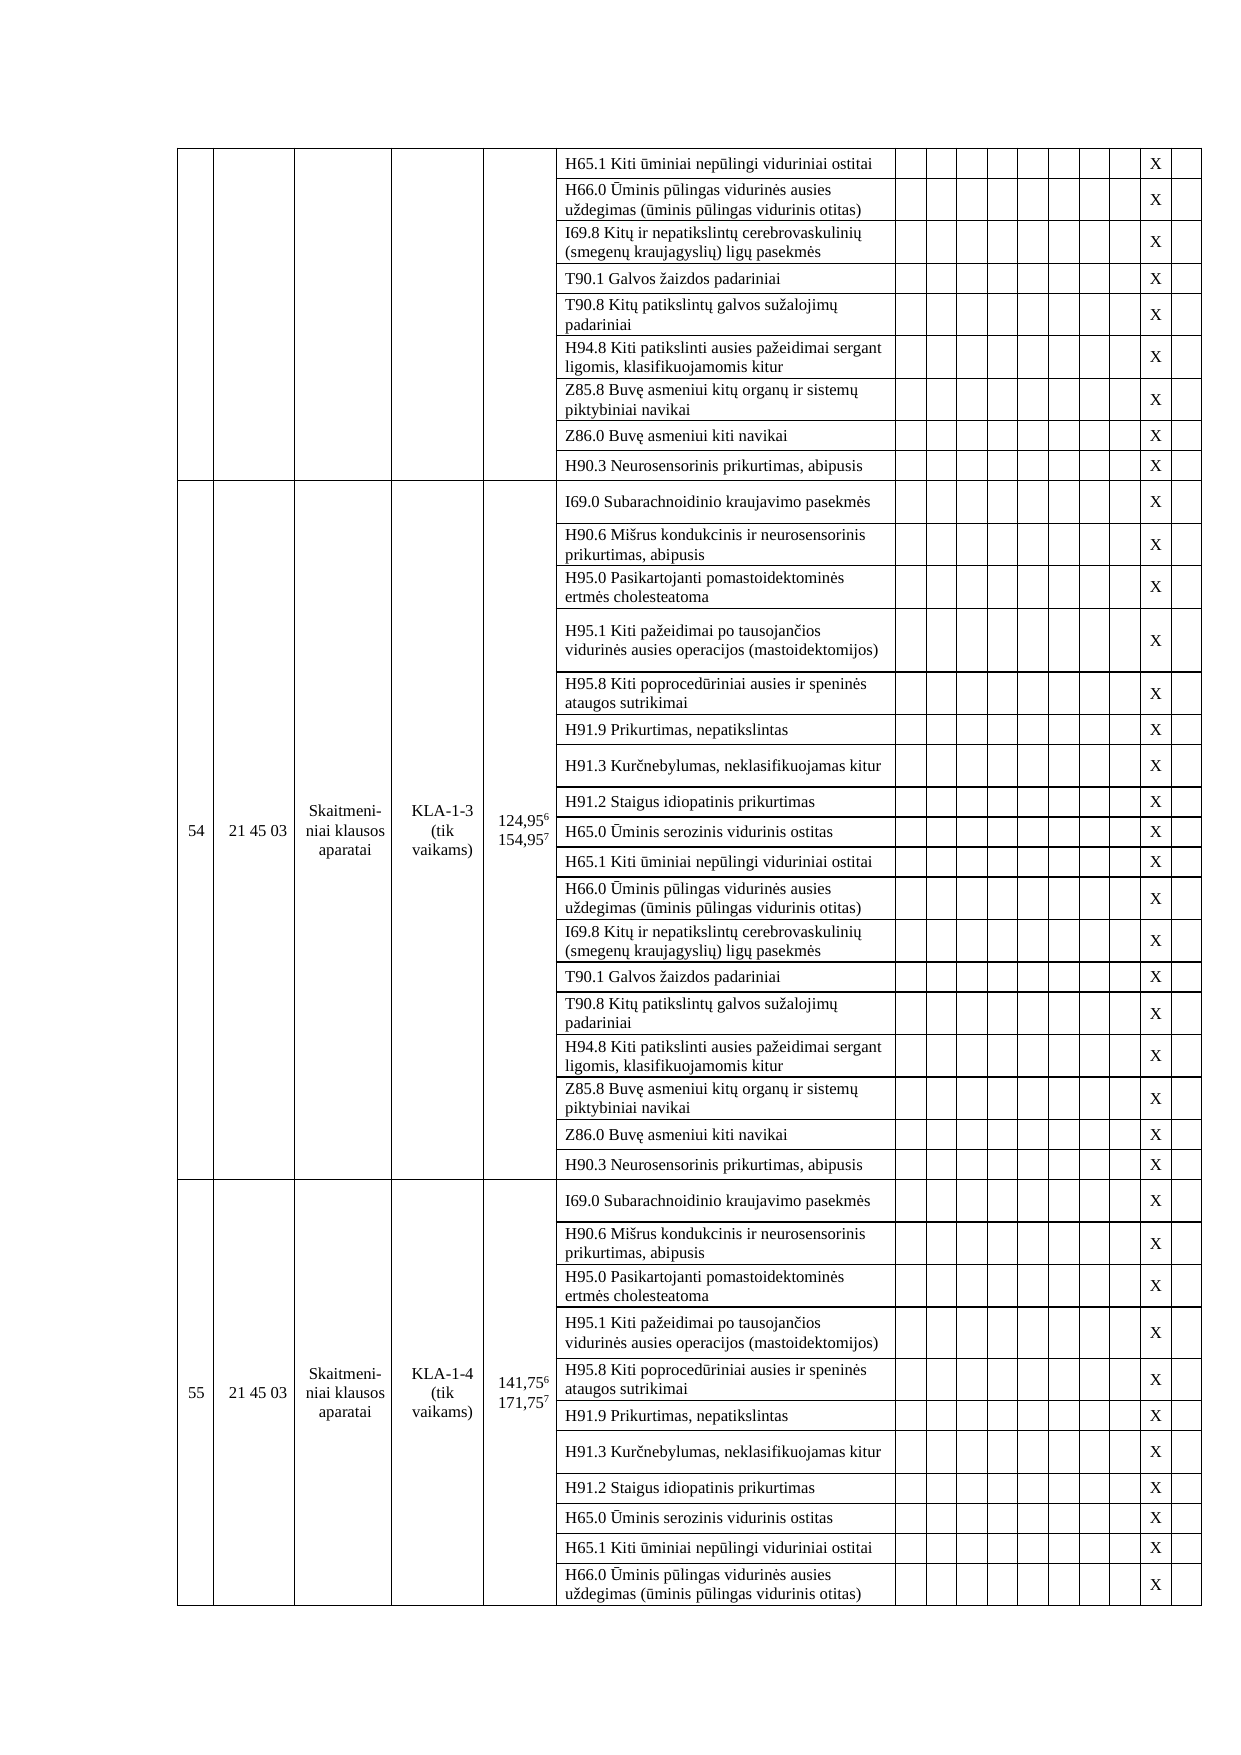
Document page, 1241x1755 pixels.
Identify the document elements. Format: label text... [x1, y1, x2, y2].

table_cell [1080, 1120, 1109, 1149]
table_cell [957, 993, 987, 1034]
table_cell [1110, 609, 1140, 671]
table_cell [927, 1359, 956, 1400]
table_cell [1206, 744, 1211, 786]
table_cell [988, 673, 1017, 714]
table_cell H91.9 Prikurtimas, nepatikslintas [557, 715, 895, 744]
table_cell [1018, 848, 1048, 876]
table_cell [927, 336, 956, 378]
table_cell [1206, 961, 1211, 991]
table_cell [927, 1078, 956, 1119]
table_cell [927, 1431, 956, 1472]
table_cell [1110, 524, 1140, 565]
table_cell [927, 1150, 956, 1179]
table_cell 21 45 03 [214, 1180, 294, 1605]
table_cell [1110, 179, 1140, 220]
table_cell [1202, 1503, 1206, 1532]
table_cell [1049, 221, 1079, 263]
table_cell [1110, 1150, 1140, 1179]
table_cell X [1141, 1564, 1171, 1605]
table_cell [1080, 421, 1109, 450]
table_cell [1018, 1223, 1048, 1264]
table_cell [1018, 788, 1048, 816]
table_cell X [1141, 1534, 1171, 1562]
table_cell [1172, 1035, 1201, 1076]
table_cell [957, 336, 987, 378]
table_cell [1206, 1473, 1211, 1502]
table_cell [1018, 920, 1048, 961]
table_cell [1018, 379, 1048, 420]
table_cell [1018, 1035, 1048, 1076]
table_cell [1018, 149, 1048, 178]
table_cell [957, 481, 987, 523]
table_cell [988, 920, 1017, 961]
table_cell [1049, 745, 1079, 786]
table_cell T90.8 Kitų patikslintų galvos sužalojimų padariniai [557, 993, 895, 1034]
table_cell [1018, 963, 1048, 991]
table_cell [1049, 818, 1079, 846]
table_cell [896, 1534, 926, 1562]
table_cell [1172, 1150, 1201, 1179]
table_cell X [1141, 221, 1171, 263]
table_cell H95.1 Kiti pažeidimai po tausojančios vidurinės ausies operacijos (mastoidektomijos) [557, 1308, 895, 1357]
table_cell [1110, 1223, 1140, 1264]
table_cell [1018, 1534, 1048, 1562]
table_cell [957, 878, 987, 919]
table_cell [1110, 788, 1140, 816]
table_cell [1018, 336, 1048, 378]
table_cell [1202, 1179, 1206, 1221]
table_cell X [1141, 566, 1171, 608]
table_cell [1202, 1221, 1206, 1264]
table_cell [957, 524, 987, 565]
table_cell [1018, 1504, 1048, 1532]
table_cell H90.3 Neurosensorinis prikurtimas, abipusis [557, 451, 895, 480]
table_cell [1080, 1504, 1109, 1532]
table_cell [1206, 1533, 1211, 1562]
table_cell [1018, 993, 1048, 1034]
table_cell [1018, 1359, 1048, 1400]
table_cell 21 45 03 [214, 481, 294, 1179]
table_cell [214, 149, 294, 480]
table_cell [957, 221, 987, 263]
table_cell [1206, 450, 1211, 480]
table_cell [896, 1401, 926, 1430]
table_cell [896, 1504, 926, 1532]
table_cell X [1141, 745, 1171, 786]
table_cell [1080, 1564, 1109, 1605]
table_cell H65.0 Ūminis serozinis vidurinis ostitas [557, 818, 895, 846]
table_cell [957, 715, 987, 744]
table_cell [927, 421, 956, 450]
table_cell [927, 1120, 956, 1149]
table_cell [1080, 818, 1109, 846]
table_cell [1049, 1308, 1079, 1357]
table_cell [896, 524, 926, 565]
table_cell [1080, 149, 1109, 178]
table_cell [1110, 878, 1140, 919]
table_cell [1018, 715, 1048, 744]
table_cell [1018, 609, 1048, 671]
table_cell [1206, 178, 1211, 220]
table_cell [896, 993, 926, 1034]
table_cell [957, 818, 987, 846]
table_cell H65.1 Kiti ūminiai nepūlingi viduriniai ostitai [557, 149, 895, 178]
table_cell [1110, 1308, 1140, 1357]
table_cell T90.1 Galvos žaizdos padariniai [557, 963, 895, 991]
table_cell [896, 1078, 926, 1119]
table_cell [927, 179, 956, 220]
table_cell [1018, 673, 1048, 714]
table_cell [896, 878, 926, 919]
table_cell [1049, 609, 1079, 671]
table_cell [988, 1534, 1017, 1562]
table_cell [1018, 294, 1048, 335]
table_cell 55 [178, 1180, 213, 1605]
table_cell H91.3 Kurčnebylumas, neklasifikuojamas kitur [557, 1431, 895, 1472]
table_cell [1206, 1179, 1211, 1221]
table_cell [1049, 878, 1079, 919]
table_cell H66.0 Ūminis pūlingas vidurinės ausies uždegimas (ūminis pūlingas vidurinis otitas) [557, 1564, 895, 1605]
table_cell [1172, 1401, 1201, 1430]
table_cell [1110, 294, 1140, 335]
table_cell [1080, 1078, 1109, 1119]
table_cell X [1141, 788, 1171, 816]
table_cell [1110, 1534, 1140, 1562]
table_cell [1202, 714, 1206, 744]
table_cell [1206, 1119, 1211, 1149]
table_cell T90.1 Galvos žaizdos padariniai [557, 264, 895, 293]
table_cell [1202, 148, 1206, 178]
table_cell H95.0 Pasikartojanti pomastoidektominės ertmės cholesteatoma [557, 1265, 895, 1306]
table_cell [1110, 264, 1140, 293]
table_cell [927, 609, 956, 671]
table_cell [988, 179, 1017, 220]
table_cell [988, 524, 1017, 565]
table_cell [1018, 1180, 1048, 1221]
table_cell [988, 294, 1017, 335]
table_cell X [1141, 421, 1171, 450]
table_cell [1202, 1034, 1206, 1076]
table_cell [1080, 379, 1109, 420]
table_cell [1110, 848, 1140, 876]
table_cell [988, 878, 1017, 919]
table_cell [896, 421, 926, 450]
table_cell [896, 715, 926, 744]
table_cell [392, 149, 483, 480]
table_cell Skaitmeni- niai klausos aparatai [295, 481, 391, 1179]
table_cell [1080, 294, 1109, 335]
table_cell [1172, 1223, 1201, 1264]
table_cell X [1141, 524, 1171, 565]
table_cell [988, 1120, 1017, 1149]
table_cell [1206, 1430, 1211, 1472]
table_cell [988, 1474, 1017, 1502]
table_cell [988, 818, 1017, 846]
table_cell [1206, 1076, 1211, 1119]
table_cell [957, 745, 987, 786]
table_cell [896, 1223, 926, 1264]
table_cell [957, 451, 987, 480]
table_cell [957, 1223, 987, 1264]
table_cell [1080, 963, 1109, 991]
table_cell [1202, 1358, 1206, 1400]
table_cell [1172, 481, 1201, 523]
table_cell [927, 848, 956, 876]
table_cell [1049, 451, 1079, 480]
table_cell [896, 1564, 926, 1605]
table_cell X [1141, 1359, 1171, 1400]
table_cell X [1141, 481, 1171, 523]
table_cell Z85.8 Buvę asmeniui kitų organų ir sistemų piktybiniai navikai [557, 379, 895, 420]
table_cell X [1141, 818, 1171, 846]
table_cell [1206, 1563, 1211, 1605]
table_cell [1206, 1306, 1211, 1357]
table_cell [1110, 993, 1140, 1034]
table_cell [896, 920, 926, 961]
table_cell [927, 264, 956, 293]
table_cell [1080, 1265, 1109, 1306]
table_cell [988, 379, 1017, 420]
table_cell [1202, 480, 1206, 523]
table_cell [927, 963, 956, 991]
table_cell [1049, 1564, 1079, 1605]
table_cell [988, 963, 1017, 991]
table_cell [896, 566, 926, 608]
table_cell [927, 524, 956, 565]
table_cell [1018, 221, 1048, 263]
table_cell [988, 336, 1017, 378]
table_cell [1172, 1308, 1201, 1357]
table_cell X [1141, 336, 1171, 378]
table_cell [1018, 818, 1048, 846]
table_cell [896, 179, 926, 220]
table_cell [1049, 1504, 1079, 1532]
table_cell [927, 1474, 956, 1502]
table_cell [1110, 379, 1140, 420]
table_cell [896, 1150, 926, 1179]
table_cell [957, 1150, 987, 1179]
table_cell [927, 1265, 956, 1306]
table_cell [957, 1474, 987, 1502]
table_cell [1206, 816, 1211, 846]
table_cell H90.6 Mišrus kondukcinis ir neurosensorinis prikurtimas, abipusis [557, 524, 895, 565]
table_cell [1110, 1474, 1140, 1502]
table_cell [1206, 335, 1211, 378]
table_cell [1049, 481, 1079, 523]
table_cell [896, 264, 926, 293]
table_cell [1206, 919, 1211, 961]
table_cell [1080, 1534, 1109, 1562]
table_cell [1110, 421, 1140, 450]
table_cell [1172, 1180, 1201, 1221]
table_cell Z86.0 Buvę asmeniui kiti navikai [557, 421, 895, 450]
table_cell [1049, 963, 1079, 991]
table_cell [896, 1474, 926, 1502]
table_cell [927, 149, 956, 178]
table_cell KLA-1-3 (tik vaikams) [392, 481, 483, 1179]
table_cell [1172, 421, 1201, 450]
table_cell [1080, 179, 1109, 220]
table_cell [988, 848, 1017, 876]
table_cell H66.0 Ūminis pūlingas vidurinės ausies uždegimas (ūminis pūlingas vidurinis otitas) [557, 179, 895, 220]
table_cell [957, 963, 987, 991]
table_cell [1202, 608, 1206, 671]
table_cell [988, 1359, 1017, 1400]
table_cell [1080, 1223, 1109, 1264]
table_cell X [1141, 1078, 1171, 1119]
table_cell [896, 963, 926, 991]
table_cell [1172, 1431, 1201, 1472]
table_cell [927, 878, 956, 919]
table_cell [1049, 920, 1079, 961]
table_cell [1049, 1265, 1079, 1306]
table_cell [1049, 264, 1079, 293]
table_cell [988, 264, 1017, 293]
table_cell [1172, 566, 1201, 608]
table_cell [1080, 336, 1109, 378]
table_cell [1018, 421, 1048, 450]
table_cell [988, 1223, 1017, 1264]
table_cell [1049, 524, 1079, 565]
table_cell [1110, 1180, 1140, 1221]
table_cell [1110, 1265, 1140, 1306]
table_cell [1049, 1078, 1079, 1119]
table_cell [957, 920, 987, 961]
table_cell [1202, 816, 1206, 846]
table_cell [957, 264, 987, 293]
table_cell [1206, 148, 1211, 178]
table_cell [988, 451, 1017, 480]
table_cell [1018, 1431, 1048, 1472]
table_cell H91.9 Prikurtimas, nepatikslintas [557, 1401, 895, 1430]
table_cell [1202, 335, 1206, 378]
table_cell I69.8 Kitų ir nepatikslintų cerebrovaskulinių (smegenų kraujagyslių) ligų pasekmės [557, 920, 895, 961]
table_cell [927, 745, 956, 786]
table_cell [1172, 451, 1201, 480]
table_cell [1080, 481, 1109, 523]
table_cell H95.8 Kiti poprocedūriniai ausies ir speninės ataugos sutrikimai [557, 1359, 895, 1400]
table_cell [1202, 671, 1206, 714]
table_cell [1049, 294, 1079, 335]
table_cell [1202, 744, 1206, 786]
table_cell [1202, 565, 1206, 608]
table_cell [1206, 991, 1211, 1034]
table_cell [988, 1431, 1017, 1472]
table_cell KLA-1-4 (tik vaikams) [392, 1180, 483, 1605]
table_cell [1049, 1120, 1079, 1149]
table_cell [927, 566, 956, 608]
table_cell [1080, 1401, 1109, 1430]
table_cell [1206, 876, 1211, 919]
table_cell [957, 848, 987, 876]
table_cell [896, 1180, 926, 1221]
table_cell H95.1 Kiti pažeidimai po tausojančios vidurinės ausies operacijos (mastoidektomijos) [557, 609, 895, 671]
table_cell [896, 1431, 926, 1472]
table_cell [988, 1308, 1017, 1357]
table_cell [1202, 991, 1206, 1034]
table_cell [1110, 1564, 1140, 1605]
table_cell X [1141, 1474, 1171, 1502]
table_cell [927, 920, 956, 961]
table_cell [1049, 1534, 1079, 1562]
table_cell [1049, 1150, 1079, 1179]
table_cell H95.8 Kiti poprocedūriniai ausies ir speninės ataugos sutrikimai [557, 673, 895, 714]
table_cell [1110, 673, 1140, 714]
table_cell X [1141, 920, 1171, 961]
table_cell [927, 379, 956, 420]
table_cell [1018, 1308, 1048, 1357]
table_cell [1206, 378, 1211, 420]
table_cell [1049, 1474, 1079, 1502]
table_cell X [1141, 1150, 1171, 1179]
table_cell X [1141, 1504, 1171, 1532]
table_cell [1206, 714, 1211, 744]
table_cell [1049, 1359, 1079, 1400]
table_cell [896, 149, 926, 178]
table_cell [1206, 523, 1211, 565]
table_cell [1110, 920, 1140, 961]
table_cell [1049, 149, 1079, 178]
table_cell 124,956 154,957 [484, 481, 556, 1179]
table_cell [1206, 1264, 1211, 1306]
table_cell [484, 149, 556, 480]
table_cell [1172, 1078, 1201, 1119]
table_cell [1172, 264, 1201, 293]
table_cell [1080, 1474, 1109, 1502]
table_cell [1080, 993, 1109, 1034]
table_cell [927, 294, 956, 335]
table_cell [295, 149, 391, 480]
table_cell [1172, 1504, 1201, 1532]
table_cell X [1141, 963, 1171, 991]
table_cell [1018, 481, 1048, 523]
table_cell [988, 421, 1017, 450]
table_cell X [1141, 848, 1171, 876]
table_cell [957, 1120, 987, 1149]
table_cell [1206, 1400, 1211, 1430]
table_cell [927, 673, 956, 714]
table_cell [1080, 1180, 1109, 1221]
table_cell [896, 1308, 926, 1357]
table_cell [896, 1035, 926, 1076]
table_cell [988, 1401, 1017, 1430]
table_cell [988, 788, 1017, 816]
table_cell [988, 1180, 1017, 1221]
table_cell X [1141, 1180, 1171, 1221]
table_cell [1202, 961, 1206, 991]
table_cell H65.0 Ūminis serozinis vidurinis ostitas [557, 1504, 895, 1532]
table_cell [1110, 451, 1140, 480]
table_cell [1172, 149, 1201, 178]
table_cell X [1141, 179, 1171, 220]
table_cell [1018, 451, 1048, 480]
table_cell [1172, 920, 1201, 961]
table_cell H91.3 Kurčnebylumas, neklasifikuojamas kitur [557, 745, 895, 786]
table_cell [1080, 1308, 1109, 1357]
table_cell [957, 566, 987, 608]
table_cell [1080, 1035, 1109, 1076]
table_cell [1202, 1473, 1206, 1502]
table_cell [1049, 848, 1079, 876]
table_cell [896, 1359, 926, 1400]
table_cell [1080, 715, 1109, 744]
table_cell [1206, 565, 1211, 608]
table_cell [1172, 715, 1201, 744]
table_cell [957, 1265, 987, 1306]
table_cell [1110, 221, 1140, 263]
table_cell [1206, 293, 1211, 335]
table_cell [1049, 421, 1079, 450]
table_cell [927, 818, 956, 846]
table_cell [1080, 524, 1109, 565]
table_cell X [1141, 379, 1171, 420]
table_cell [957, 379, 987, 420]
table_cell [1049, 1431, 1079, 1472]
table_cell H90.3 Neurosensorinis prikurtimas, abipusis [557, 1150, 895, 1179]
table_cell [1049, 993, 1079, 1034]
table_cell [1172, 673, 1201, 714]
table_cell [896, 1265, 926, 1306]
table_cell [1080, 609, 1109, 671]
table_cell [896, 294, 926, 335]
table_cell [1202, 293, 1206, 335]
table_cell [1110, 1078, 1140, 1119]
table_cell [1172, 336, 1201, 378]
table_cell [957, 1431, 987, 1472]
table_cell X [1141, 294, 1171, 335]
table_cell [957, 1504, 987, 1532]
table_cell [1206, 786, 1211, 816]
table_cell [988, 1265, 1017, 1306]
table_cell [1202, 1264, 1206, 1306]
table_cell [927, 1180, 956, 1221]
table_cell [1080, 848, 1109, 876]
table_cell [896, 745, 926, 786]
table_cell [1110, 1359, 1140, 1400]
table_cell H65.1 Kiti ūminiai nepūlingi viduriniai ostitai [557, 848, 895, 876]
table_cell [957, 1534, 987, 1562]
table_cell [896, 221, 926, 263]
table_cell [1018, 1265, 1048, 1306]
table_cell [988, 221, 1017, 263]
table_cell [896, 673, 926, 714]
table_cell [988, 566, 1017, 608]
table_cell [1049, 1401, 1079, 1430]
table_cell [1206, 420, 1211, 450]
table_cell [1172, 1534, 1201, 1562]
table_cell X [1141, 609, 1171, 671]
table_cell [1172, 818, 1201, 846]
table_cell [1206, 1503, 1211, 1532]
table_cell [1172, 1474, 1201, 1502]
table_cell [896, 818, 926, 846]
table_cell I69.0 Subarachnoidinio kraujavimo pasekmės [557, 481, 895, 523]
table_cell [1206, 1221, 1211, 1264]
table_cell [927, 451, 956, 480]
table_cell H66.0 Ūminis pūlingas vidurinės ausies uždegimas (ūminis pūlingas vidurinis otitas) [557, 878, 895, 919]
table_cell [1172, 179, 1201, 220]
table_cell [1202, 1119, 1206, 1149]
table_cell [1049, 1223, 1079, 1264]
table_cell [1172, 745, 1201, 786]
table_cell [1172, 1265, 1201, 1306]
table_cell [1049, 379, 1079, 420]
table_cell [1206, 263, 1211, 293]
table_cell Z86.0 Buvę asmeniui kiti navikai [557, 1120, 895, 1149]
table_cell [1206, 671, 1211, 714]
table_cell I69.8 Kitų ir nepatikslintų cerebrovaskulinių (smegenų kraujagyslių) ligų pasekmės [557, 221, 895, 263]
table_cell [927, 1308, 956, 1357]
table_cell X [1141, 1401, 1171, 1430]
table_cell [1110, 1120, 1140, 1149]
table_cell [1018, 566, 1048, 608]
table_cell [1110, 481, 1140, 523]
table_cell [1206, 1034, 1211, 1076]
table_cell [1202, 1149, 1206, 1179]
table_cell [927, 481, 956, 523]
table_cell [1202, 1400, 1206, 1430]
table_cell [957, 1180, 987, 1221]
table_cell [178, 149, 213, 480]
table_cell Skaitmeni- niai klausos aparatai [295, 1180, 391, 1605]
table_cell [1172, 1120, 1201, 1149]
table_cell H95.0 Pasikartojanti pomastoidektominės ertmės cholesteatoma [557, 566, 895, 608]
table_cell [1202, 178, 1206, 220]
table_cell [957, 179, 987, 220]
table_cell [1110, 745, 1140, 786]
table_cell Z85.8 Buvę asmeniui kitų organų ir sistemų piktybiniai navikai [557, 1078, 895, 1119]
table_cell X [1141, 673, 1171, 714]
table_cell [957, 1308, 987, 1357]
table_cell [1110, 336, 1140, 378]
table_cell 141,756 171,757 [484, 1180, 556, 1605]
table_cell [1049, 1035, 1079, 1076]
table_cell [1049, 179, 1079, 220]
table_cell X [1141, 1265, 1171, 1306]
table_cell [1206, 846, 1211, 876]
table_cell [1018, 524, 1048, 565]
table_cell [1206, 220, 1211, 263]
table_cell X [1141, 993, 1171, 1034]
table_cell X [1141, 715, 1171, 744]
table_cell X [1141, 878, 1171, 919]
table_cell [1080, 878, 1109, 919]
table_cell [927, 788, 956, 816]
table_cell [1110, 963, 1140, 991]
table_cell [896, 379, 926, 420]
table_cell [1080, 1359, 1109, 1400]
table_cell [1206, 608, 1211, 671]
table_cell [1110, 1504, 1140, 1532]
table_cell [1018, 1150, 1048, 1179]
table_cell [1110, 818, 1140, 846]
table_cell [1018, 745, 1048, 786]
table_cell [1049, 673, 1079, 714]
table_cell [927, 715, 956, 744]
table_cell [927, 1534, 956, 1562]
table_cell [957, 1359, 987, 1400]
table_cell [1080, 1431, 1109, 1472]
table_cell [988, 1504, 1017, 1532]
table_cell [927, 1504, 956, 1532]
table_cell [1080, 745, 1109, 786]
table_cell [1202, 263, 1206, 293]
table_cell [1172, 1564, 1201, 1605]
table_cell [1018, 264, 1048, 293]
table_cell [1202, 1563, 1206, 1605]
table_cell [988, 609, 1017, 671]
table_cell [1172, 379, 1201, 420]
table_cell [896, 609, 926, 671]
table_cell H90.6 Mišrus kondukcinis ir neurosensorinis prikurtimas, abipusis [557, 1223, 895, 1264]
table_cell [988, 715, 1017, 744]
table_cell [1172, 524, 1201, 565]
table_cell [1172, 609, 1201, 671]
table_cell [1172, 963, 1201, 991]
table_cell [1018, 1474, 1048, 1502]
table_cell [1206, 1149, 1211, 1179]
table_cell [1202, 846, 1206, 876]
table_cell [957, 1035, 987, 1076]
table_cell [927, 1401, 956, 1430]
table_cell [1172, 294, 1201, 335]
table_cell [1202, 919, 1206, 961]
table_cell X [1141, 1120, 1171, 1149]
table_cell [927, 221, 956, 263]
table_cell [1018, 1564, 1048, 1605]
table_cell [1080, 221, 1109, 263]
table_cell [927, 1564, 956, 1605]
table_cell [896, 788, 926, 816]
table_cell [988, 1078, 1017, 1119]
table_cell [1110, 715, 1140, 744]
table_cell [1018, 179, 1048, 220]
table_cell [1202, 1430, 1206, 1472]
table_cell [1172, 848, 1201, 876]
table_cell [927, 993, 956, 1034]
table_cell H91.2 Staigus idiopatinis prikurtimas [557, 1474, 895, 1502]
table_cell [1202, 420, 1206, 450]
table_cell [1018, 1120, 1048, 1149]
table_cell [1172, 878, 1201, 919]
table_cell [1049, 566, 1079, 608]
table_cell [957, 1401, 987, 1430]
table_cell [1080, 920, 1109, 961]
table_cell [1172, 788, 1201, 816]
table_cell [896, 481, 926, 523]
table_cell [896, 336, 926, 378]
table_cell X [1141, 1223, 1171, 1264]
table_cell [988, 993, 1017, 1034]
table_cell [1110, 566, 1140, 608]
table_cell H94.8 Kiti patikslinti ausies pažeidimai sergant ligomis, klasifikuojamomis kitur [557, 1035, 895, 1076]
table_cell [896, 451, 926, 480]
table_cell [896, 1120, 926, 1149]
table_cell [988, 481, 1017, 523]
table_cell [988, 149, 1017, 178]
table_cell [1080, 788, 1109, 816]
table_cell [1080, 673, 1109, 714]
table_cell [988, 1150, 1017, 1179]
table_cell [1110, 1401, 1140, 1430]
table_cell [957, 421, 987, 450]
table_cell [1110, 1035, 1140, 1076]
table_cell [1080, 451, 1109, 480]
table_cell [1202, 1533, 1206, 1562]
table_cell [957, 788, 987, 816]
table_cell H94.8 Kiti patikslinti ausies pažeidimai sergant ligomis, klasifikuojamomis kitur [557, 336, 895, 378]
table_cell X [1141, 451, 1171, 480]
table_cell [1202, 378, 1206, 420]
table_cell [1202, 786, 1206, 816]
table_cell H65.1 Kiti ūminiai nepūlingi viduriniai ostitai [557, 1534, 895, 1562]
table_cell [1049, 336, 1079, 378]
table_cell [1110, 1431, 1140, 1472]
table_cell X [1141, 1035, 1171, 1076]
table_cell [1172, 993, 1201, 1034]
table_cell [1018, 1078, 1048, 1119]
table_cell [1202, 450, 1206, 480]
table_cell I69.0 Subarachnoidinio kraujavimo pasekmės [557, 1180, 895, 1221]
table_cell X [1141, 149, 1171, 178]
table_cell [1202, 1306, 1206, 1357]
table_cell [1172, 221, 1201, 263]
table_cell [957, 1078, 987, 1119]
table_cell [927, 1223, 956, 1264]
table_cell H91.2 Staigus idiopatinis prikurtimas [557, 788, 895, 816]
table_cell [1049, 715, 1079, 744]
table_cell [1080, 566, 1109, 608]
table_cell [1206, 1358, 1211, 1400]
table_cell X [1141, 264, 1171, 293]
table_cell [988, 1035, 1017, 1076]
table_cell T90.8 Kitų patikslintų galvos sužalojimų padariniai [557, 294, 895, 335]
table_cell X [1141, 1431, 1171, 1472]
table_cell X [1141, 1308, 1171, 1357]
table_cell [1018, 878, 1048, 919]
table_cell [1049, 1180, 1079, 1221]
table_cell [1202, 1076, 1206, 1119]
table_cell [957, 1564, 987, 1605]
table_cell 54 [178, 481, 213, 1179]
table_cell [1172, 1359, 1201, 1400]
table_cell [1018, 1401, 1048, 1430]
table_cell [957, 149, 987, 178]
table_cell [988, 745, 1017, 786]
table_cell [1206, 480, 1211, 523]
table_cell [927, 1035, 956, 1076]
table_cell [1202, 523, 1206, 565]
table_cell [957, 673, 987, 714]
table_cell [1080, 264, 1109, 293]
table_cell [957, 294, 987, 335]
table_cell [1202, 876, 1206, 919]
table_cell [1202, 220, 1206, 263]
table_cell [957, 609, 987, 671]
table_cell [1110, 149, 1140, 178]
table_cell [896, 848, 926, 876]
table_cell [988, 1564, 1017, 1605]
table_cell [1080, 1150, 1109, 1179]
table_cell [1049, 788, 1079, 816]
